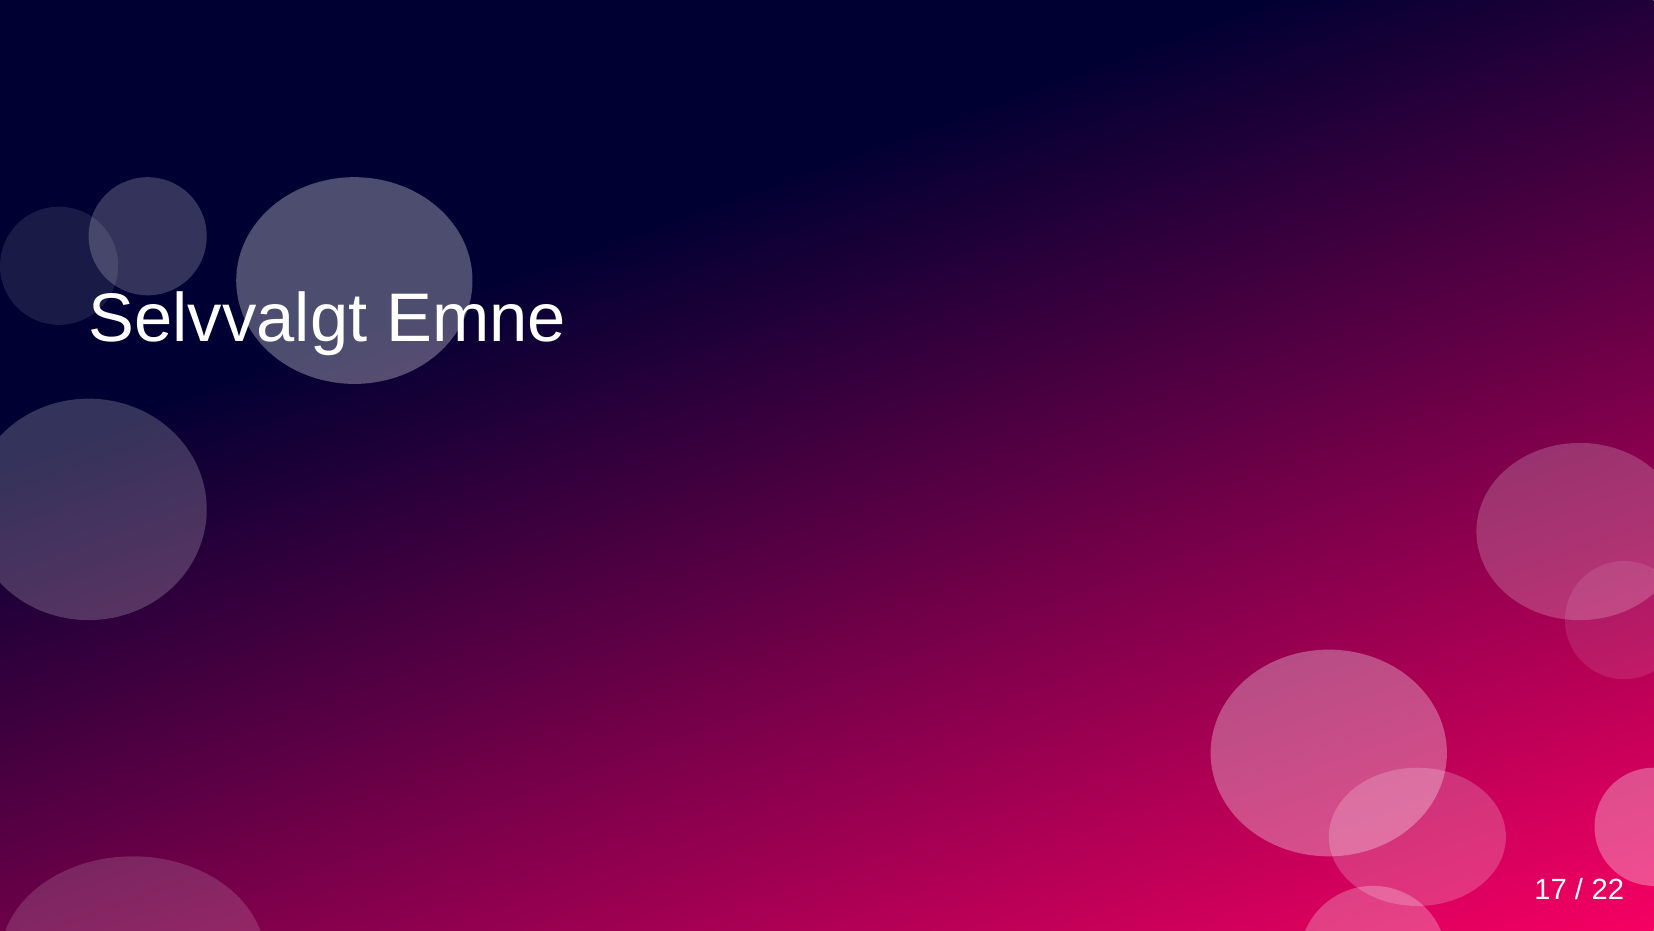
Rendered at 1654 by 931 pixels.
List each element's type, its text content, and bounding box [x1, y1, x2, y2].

title Selvvalgt Emne [88, 236, 1565, 399]
